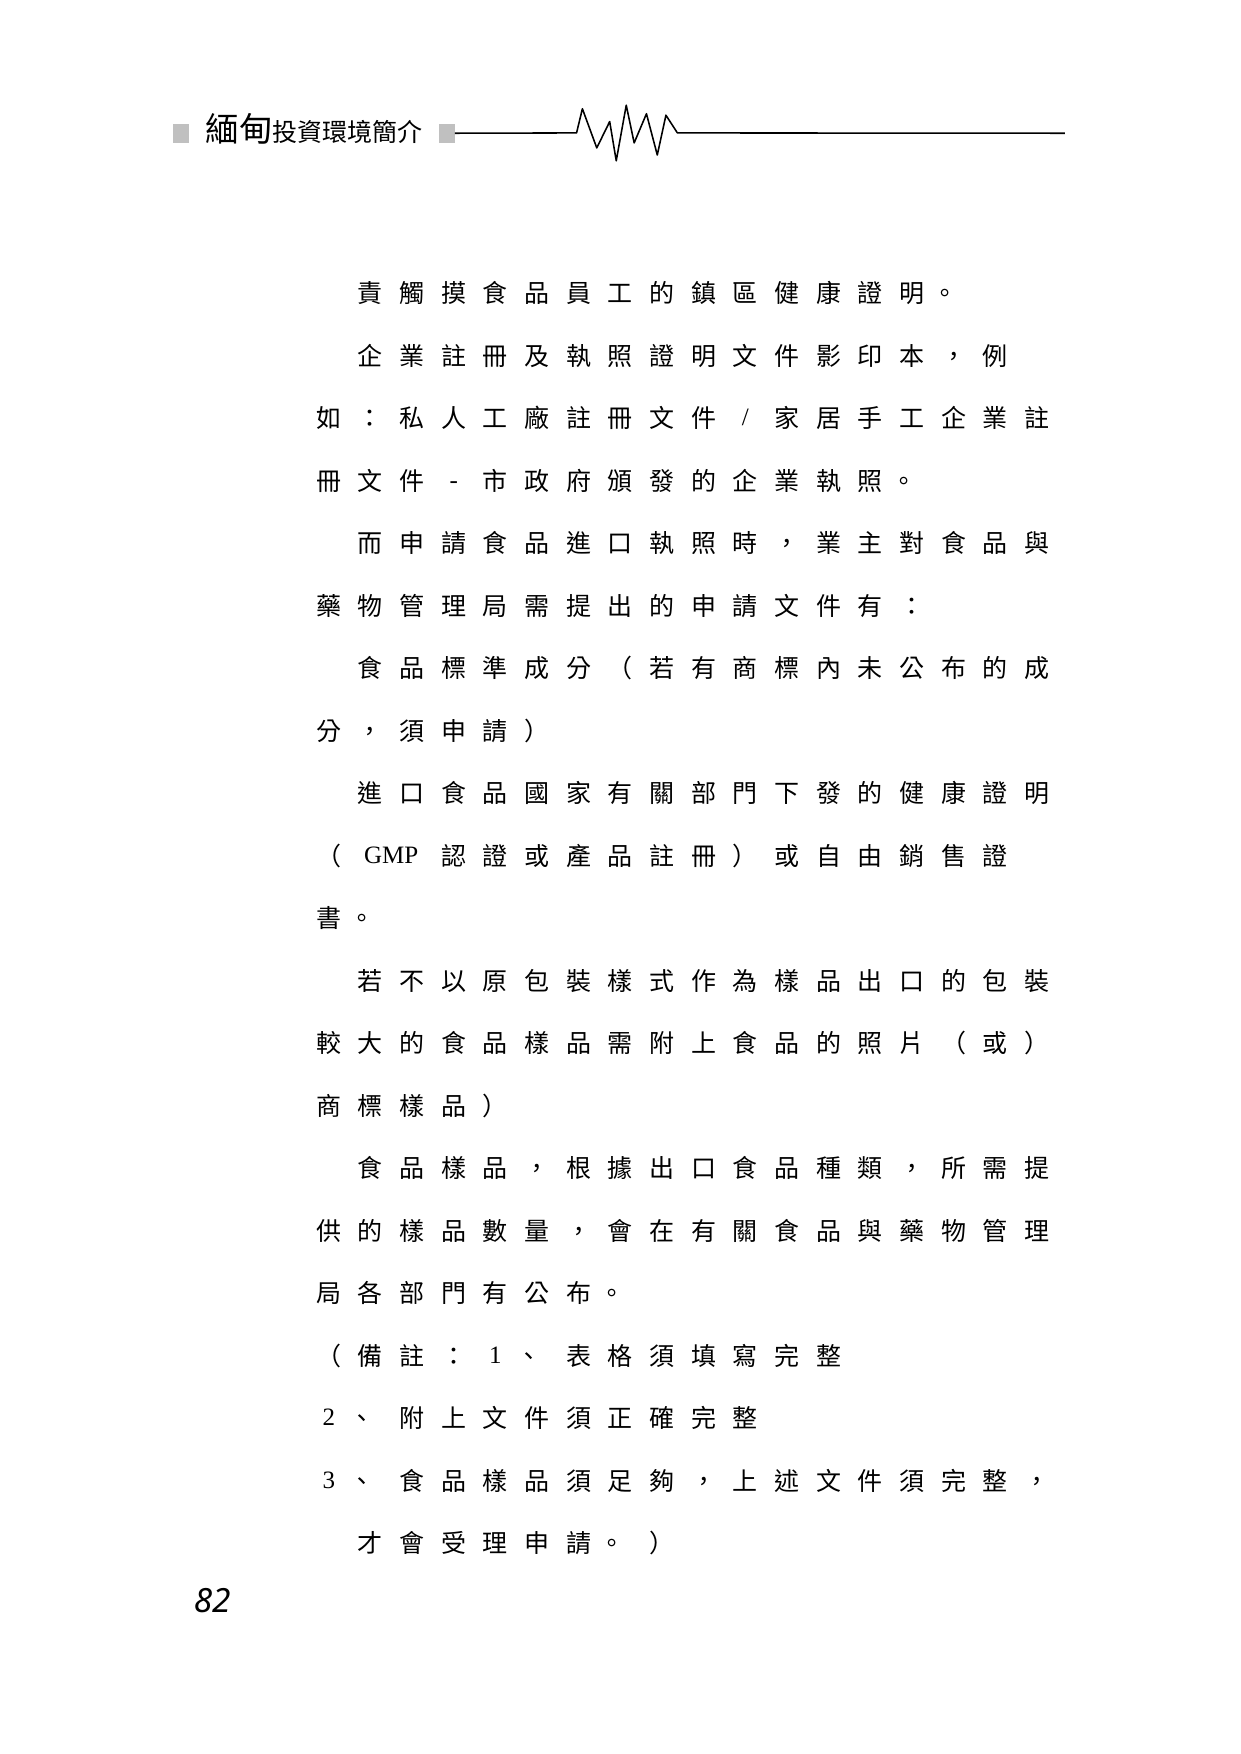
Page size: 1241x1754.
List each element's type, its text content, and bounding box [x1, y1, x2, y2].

text 3、食品樣品須足夠，上述文件須完整，才會受理申請。） [284, 1438, 1058, 1563]
text 責觸摸食品員工的鎮區健康證明。 [284, 250, 1058, 313]
text 進口食品國家有關部門下發的健康證明（GMP認證或產品註冊）或自由銷售證書。 [284, 750, 1058, 938]
text 食品標準成分（若有商標內未公布的成分，須申請） [284, 625, 1058, 750]
text 若不以原包裝樣式作為樣品出口的包裝較大的食品樣品需附上食品的照片（或）商標樣品） [284, 938, 1058, 1125]
text 而申請食品進口執照時，業主對食品與藥物管理局需提出的申請文件有： [284, 500, 1058, 625]
text 企業註冊及執照證明文件影印本，例如：私人工廠註冊文件/家居手工企業註冊文件-市政府頒發的企業執照。 [284, 313, 1058, 500]
text 2、附上文件須正確完整 [284, 1375, 1058, 1438]
text （備註：1、表格須填寫完整 [284, 1313, 1058, 1375]
text 食品樣品，根據出口食品種類，所需提供的樣品數量，會在有關食品與藥物管理局各部門有公布。 [284, 1125, 1058, 1313]
